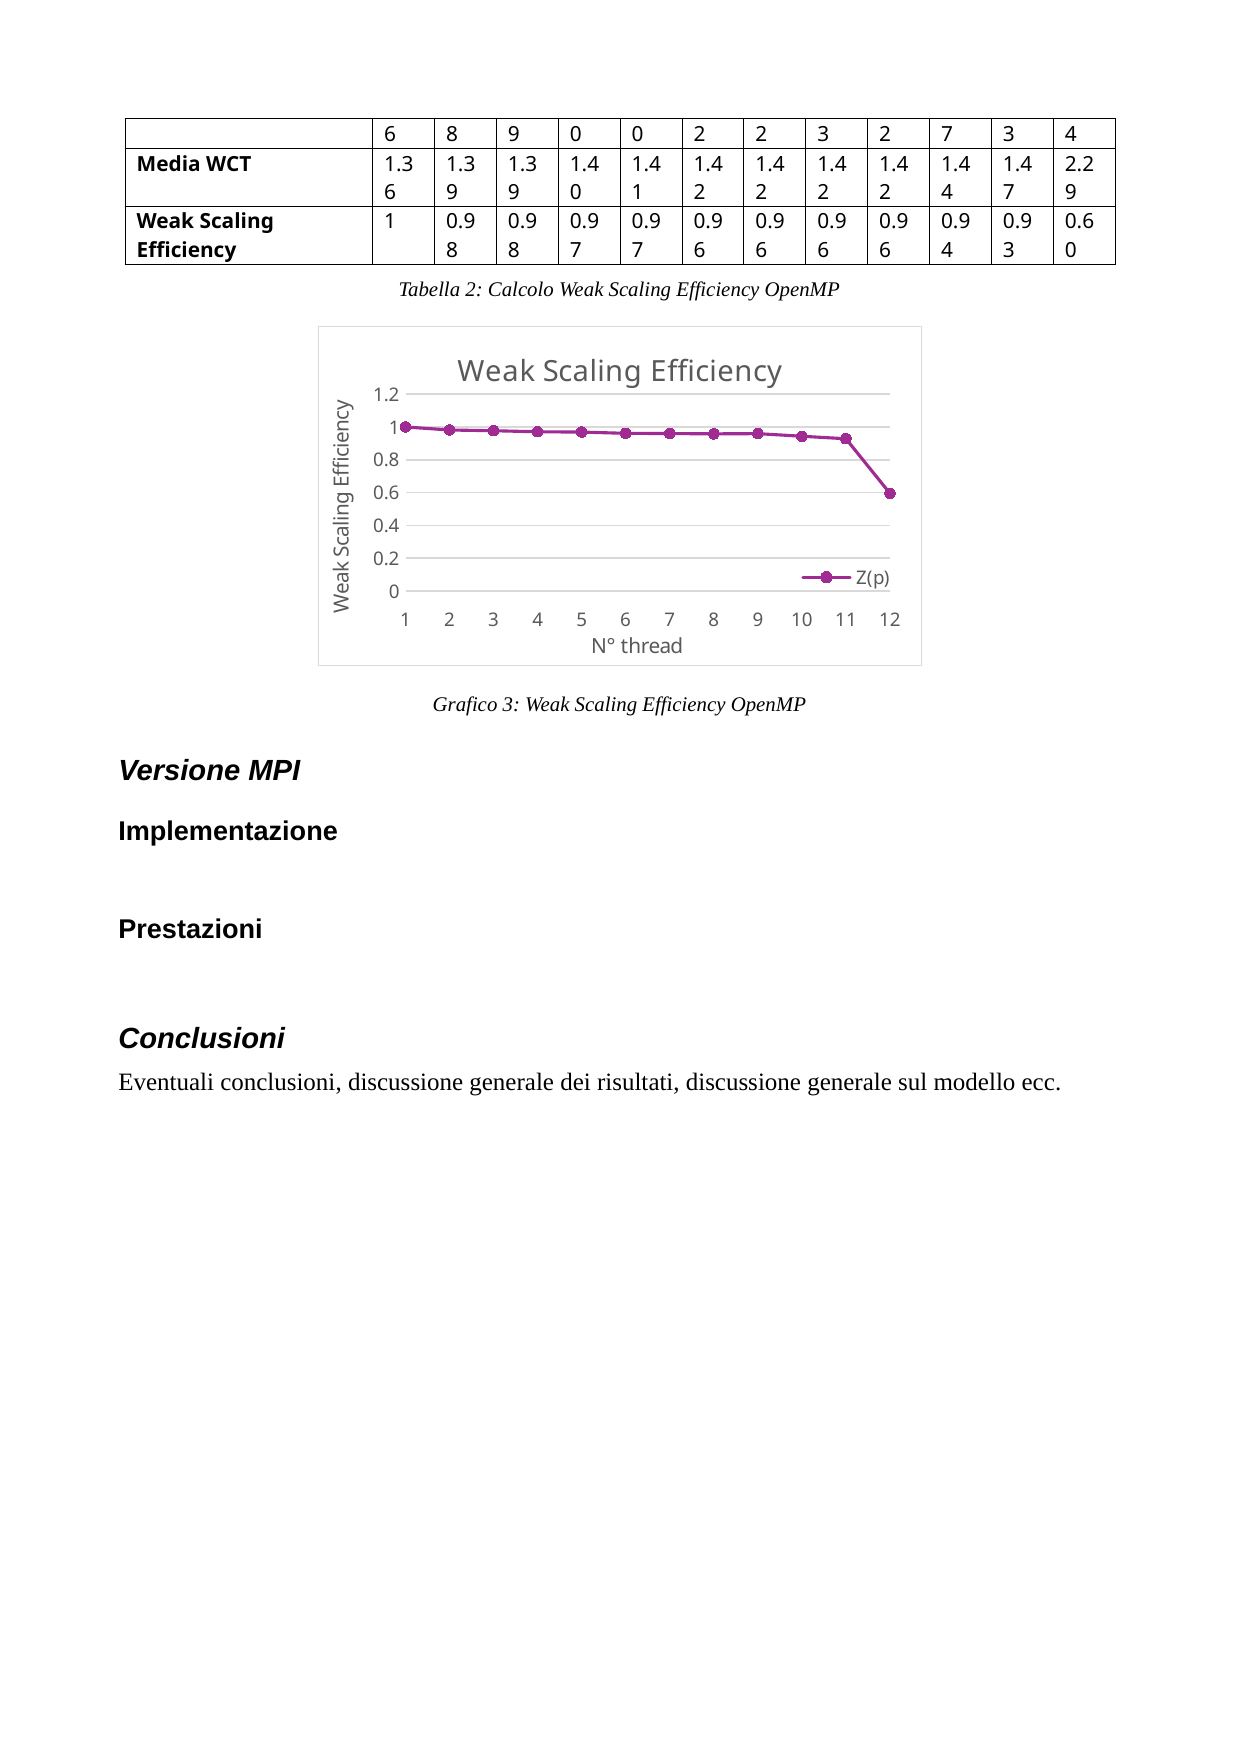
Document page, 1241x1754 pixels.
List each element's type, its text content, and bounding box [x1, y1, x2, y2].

table_cell 0 [559, 119, 620, 148]
table_cell [126, 119, 372, 148]
table_cell 1.41 [621, 149, 682, 206]
table_cell 1.44 [930, 149, 991, 206]
table_cell 1.42 [806, 149, 867, 206]
subtitle Versione MPI [118, 753, 1122, 787]
table_cell 1.42 [683, 149, 743, 206]
table_cell 1.36 [373, 149, 434, 206]
table_cell 0.96 [868, 207, 929, 263]
table_cell 0.94 [930, 207, 991, 263]
table_cell 1.40 [559, 149, 620, 206]
table_cell 0.60 [1054, 207, 1115, 263]
table_cell 9 [497, 119, 558, 148]
table_cell 2.29 [1054, 149, 1115, 206]
table_cell 1.39 [497, 149, 558, 206]
table_cell 0.98 [497, 207, 558, 263]
subtitle Implementazione [118, 815, 1122, 847]
table_cell Media WCT [126, 149, 372, 206]
table_cell 0.96 [744, 207, 805, 263]
table_cell 0.96 [806, 207, 867, 263]
text Grafico 3: Weak Scaling Efficiency OpenMP [118, 692, 1122, 716]
table_cell 1 [373, 207, 434, 263]
table_cell 2 [744, 119, 805, 148]
table_cell 3 [806, 119, 867, 148]
table_cell 0.96 [683, 207, 743, 263]
table_cell 1.42 [868, 149, 929, 206]
table_cell 1.39 [435, 149, 496, 206]
table_cell 2 [868, 119, 929, 148]
table_cell 0.97 [621, 207, 682, 263]
table_cell 0.97 [559, 207, 620, 263]
text Tabella 2: Calcolo Weak Scaling Efficiency OpenMP [118, 277, 1122, 301]
table_cell 0.98 [435, 207, 496, 263]
subtitle Prestazioni [118, 913, 1122, 945]
table_cell 1.42 [744, 149, 805, 206]
table_cell 0.93 [992, 207, 1053, 263]
table_cell Weak Scaling Efficiency [126, 207, 372, 263]
subtitle Conclusioni [118, 1021, 1122, 1054]
table_cell 8 [435, 119, 496, 148]
table_cell 6 [373, 119, 434, 148]
table_cell 2 [683, 119, 743, 148]
table_cell 0 [621, 119, 682, 148]
table_cell 7 [930, 119, 991, 148]
table_cell 3 [992, 119, 1053, 148]
text Eventuali conclusioni, discussione generale dei risultati, discussione generale sul modello ecc. [118, 1067, 1122, 1095]
table_cell 1.47 [992, 149, 1053, 206]
table_cell 4 [1054, 119, 1115, 148]
